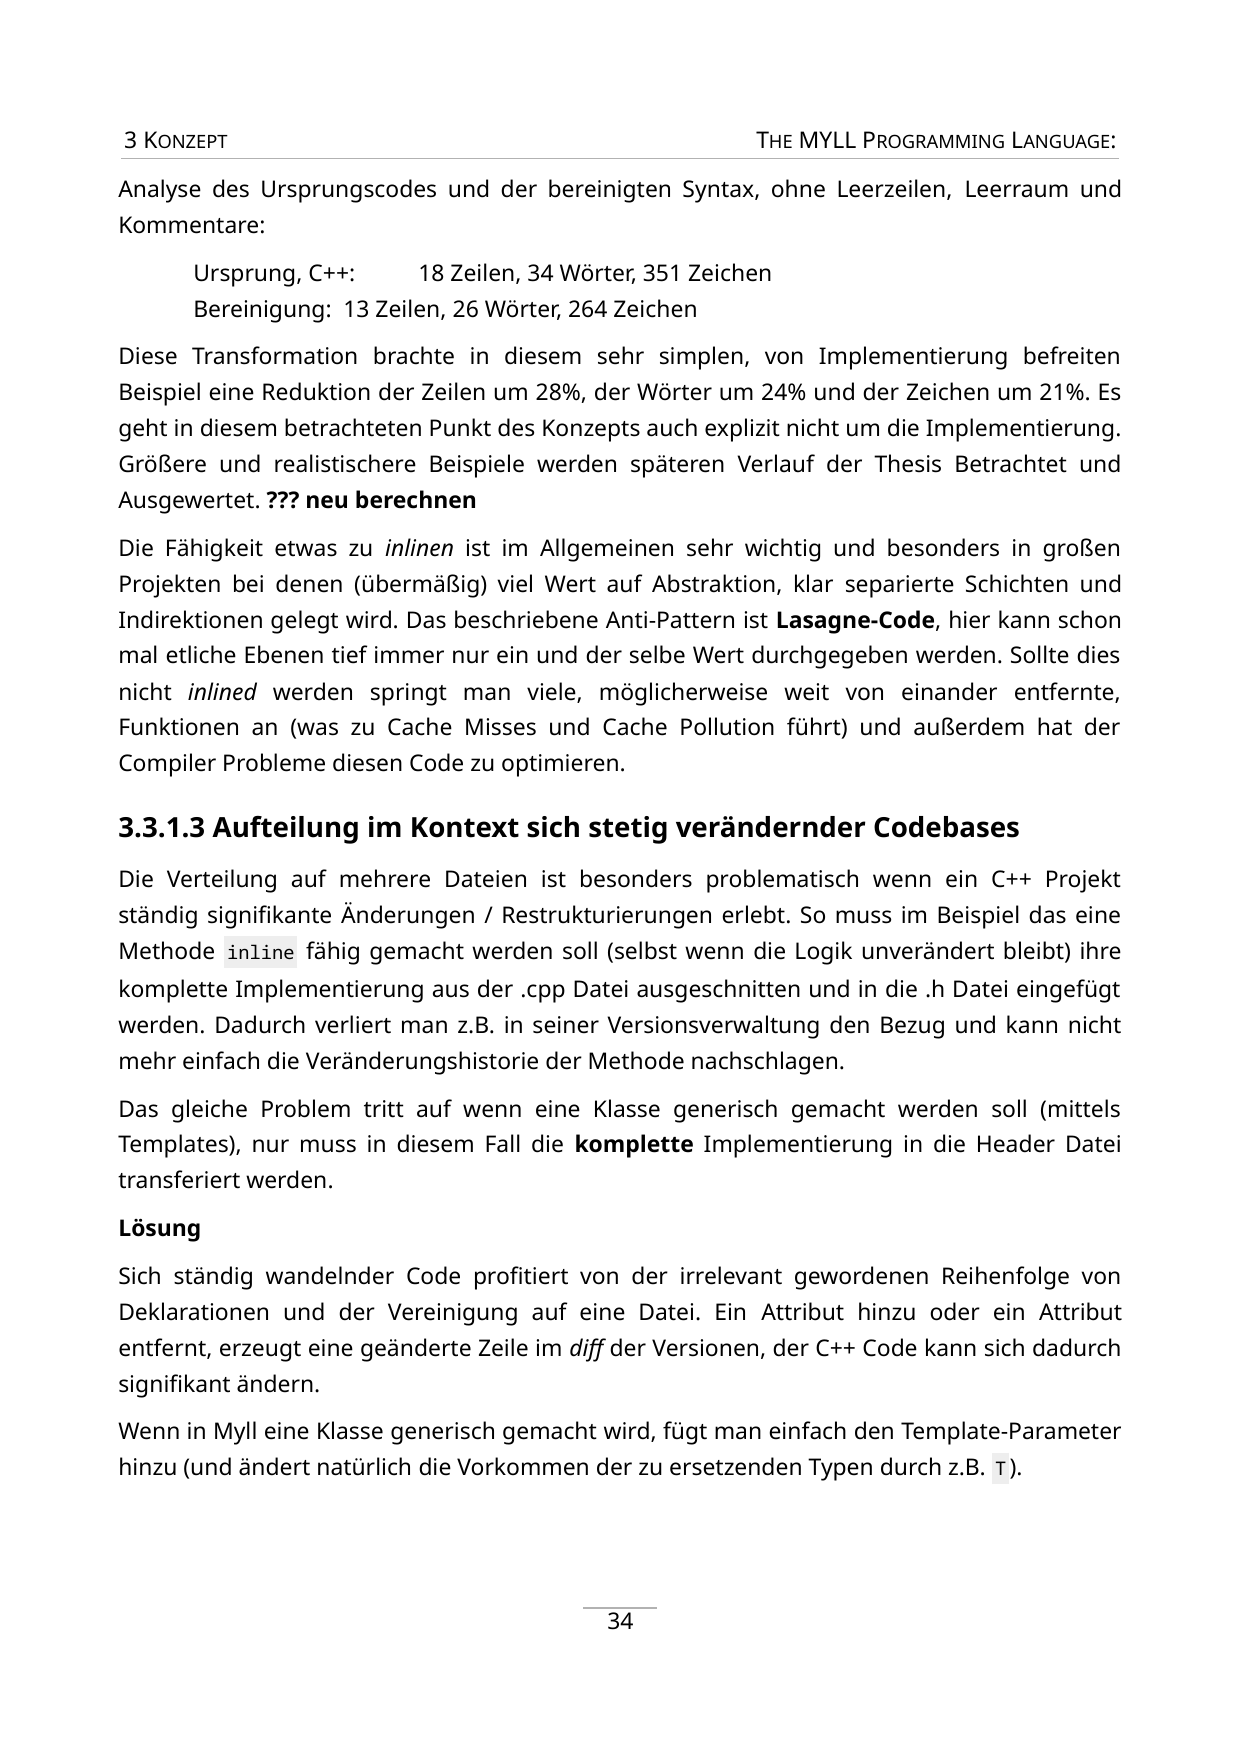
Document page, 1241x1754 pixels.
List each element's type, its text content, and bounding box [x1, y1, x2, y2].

text Sich ständig wandelnder Code profitiert von der irrelevant gewordenen Reihenfolge von Deklarationen und der Vereinigung auf eine Datei. Ein Attribut hinzu oder ein Attribut entfernt, erzeugt eine geänderte Zeile im diff der Versionen, der C++ Code kann sich dadurch signifikant ändern. [118, 1260, 1122, 1399]
text Analyse des Ursprungscodes und der bereinigten Syntax, ohne Leerzeilen, Leerraum und Kommentare: [118, 173, 1122, 240]
text Die Verteilung auf mehrere Dateien ist besonders problematisch wenn ein C++ Projekt ständig signifikante Änderungen / Restrukturierungen erlebt. So muss im Beispiel das eine Methode inline fähig gemacht werden soll (selbst wenn die Logik unverändert bleibt) ihre komplette Implementierung aus der .cpp Datei ausgeschnitten und in die .h Datei eingefügt werden. Dadurch verliert man z.B. in seiner Versionsverwaltung den Bezug und kann nicht mehr einfach die Veränderungshistorie der Methode nachschlagen. [118, 863, 1122, 1076]
subtitle Aufteilung im Kontext sich stetig verändernder Codebases [118, 807, 1122, 845]
text Ursprung, C++: 18 Zeilen, 34 Wörter, 351 Zeichen Bereinigung: 13 Zeilen, 26 Wörter, 264 Zeichen [193, 257, 1122, 324]
text Das gleiche Problem tritt auf wenn eine Klasse generisch gemacht werden soll (mittels Templates), nur muss in diesem Fall die komplette Implementierung in die Header Datei transferiert werden. [118, 1092, 1122, 1196]
text Wenn in Myll eine Klasse generisch gemacht wird, fügt man einfach den Template-Parameter hinzu (und ändert natürlich die Vorkommen der zu ersetzenden Typen durch z.B. T). [118, 1415, 1122, 1484]
text Die Fähigkeit etwas zu inlinen ist im Allgemeinen sehr wichtig und besonders in großen Projekten bei denen (übermäßig) viel Wert auf Abstraktion, klar separierte Schichten und Indirektionen gelegt wird. Das beschriebene Anti-Pattern ist Lasagne-Code, hier kann schon mal etliche Ebenen tief immer nur ein und der selbe Wert durchgegeben werden. Sollte dies nicht inlined werden springt man viele, möglicherweise weit von einander entfernte, Funktionen an (was zu Cache Misses und Cache Pollution führt) und außerdem hat der Compiler Probleme diesen Code zu optimieren. [118, 532, 1122, 778]
text Lösung [118, 1212, 1122, 1243]
text Diese Transformation brachte in diesem sehr simplen, von Implementierung befreiten Beispiel eine Reduktion der Zeilen um 28%, der Wörter um 24% und der Zeichen um 21%. Es geht in diesem betrachteten Punkt des Konzepts auch explizit nicht um die Implementierung. Größere und realistischere Beispiele werden späteren Verlauf der Thesis Betrachtet und Ausgewertet. ??? neu berechnen [118, 340, 1122, 515]
